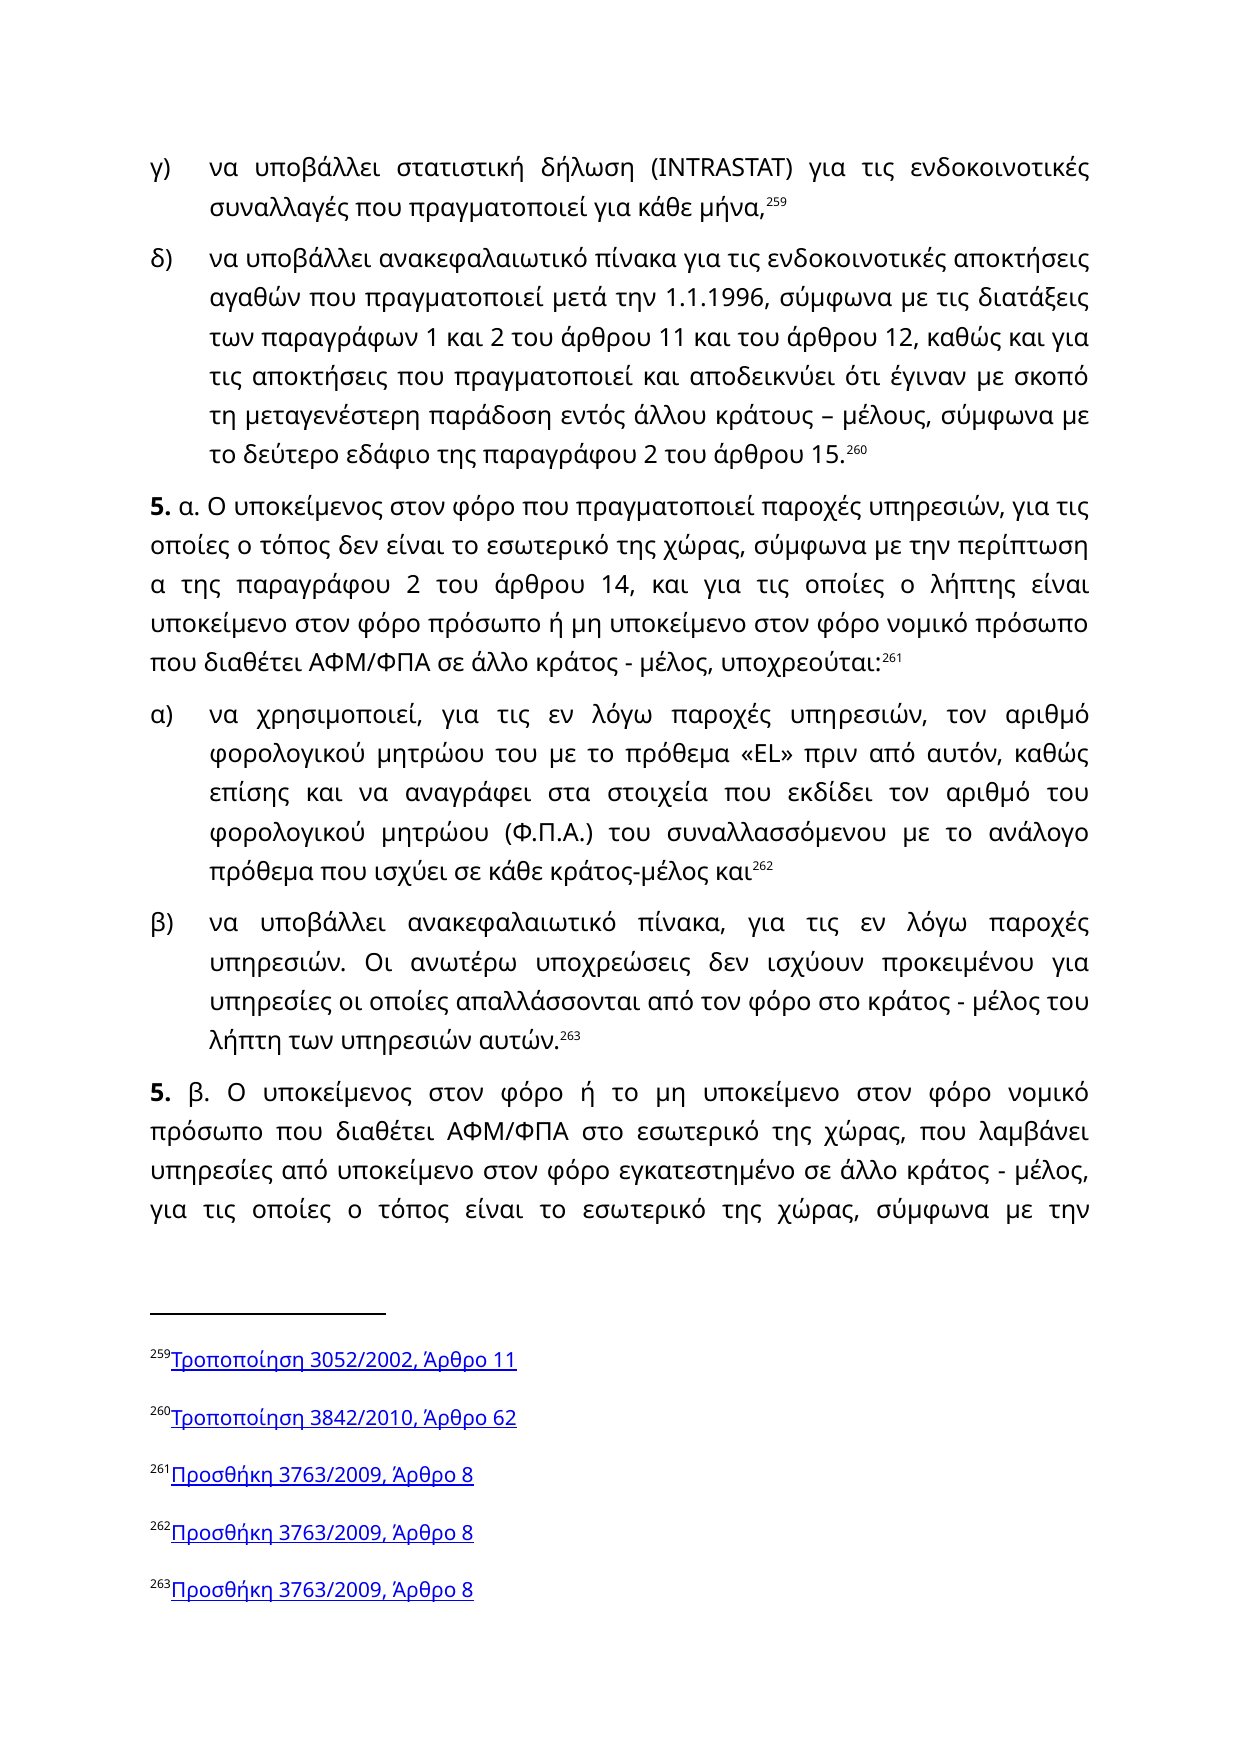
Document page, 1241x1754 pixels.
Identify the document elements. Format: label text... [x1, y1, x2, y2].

text Τροποποίηση 3842/2010, Άρθρο 62 [150, 1403, 1090, 1431]
list δ) να υποβάλλει ανακεφαλαιωτικό πίνακα για τις ενδοκοινοτικές αποκτήσεις αγαθών που πραγματοποιεί μετά την 1.1.1996, σύμφωνα με τις διατάξεις των παραγράφων 1 και 2 του άρθρου 11 και του άρθρου 12, καθώς και για τις αποκτήσεις που πραγματοποιεί και αποδεικνύει ότι έγιναν με σκοπό τη μεταγενέστερη παράδοση εντός άλλου κράτους – μέλους, σύμφωνα με το δεύτερο εδάφιο της παραγράφου 2 του άρθρου 15. [150, 241, 1090, 471]
text Προσθήκη 3763/2009, Άρθρο 8 [150, 1576, 1090, 1604]
list γ) να υποβάλλει στατιστική δήλωση (INTRASTAT) για τις ενδοκοινοτικές συναλλαγές που πραγματοποιεί για κάθε μήνα, [150, 150, 1090, 223]
list α) να χρησιμοποιεί, για τις εν λόγω παροχές υπη­ρεσιών, τον αριθμό φορολογικού μητρώου του με το πρόθεμα «EL» πριν από αυτόν, καθώς επίσης και να αναγράφει στα στοιχεία που εκδίδει τον αριθμό του φορολογικού μητρώου (Φ.Π.Α.) του συναλλασσόμενου με το ανάλογο πρόθεμα που ισχύει σε κάθε κράτος-μέλος και [150, 697, 1090, 887]
text Προσθήκη 3763/2009, Άρθρο 8 [150, 1518, 1090, 1546]
text Τροποποίηση 3052/2002, Άρθρο 11 [150, 1345, 1090, 1373]
list β) να υποβάλλει ανακεφαλαιωτικό πίνακα, για τις εν λόγω παροχές υπηρεσιών. Οι ανωτέρω υποχρεώσεις δεν ισχύουν προκειμένου για υπηρεσίες οι οποίες απαλλάσσονται από τον φόρο στο κράτος - μέλος του λήπτη των υπηρεσιών αυτών. [150, 905, 1090, 1057]
text 5. α. Ο υποκείμενος στον φόρο που πραγματοποιεί παροχές υπηρεσιών, για τις οποίες ο τόπος δεν είναι το εσωτερικό της χώρας, σύμφωνα με την περίπτωση α της παραγράφου 2 του άρθρου 14, και για τις οποίες ο λήπτης είναι υποκείμενο στον φόρο πρόσωπο ή μη υποκείμενο στον φόρο νομικό πρόσωπο που διαθέτει ΑΦΜ/ΦΠΑ σε άλλο κράτος - μέλος, υποχρεούται: [150, 488, 1090, 679]
text Προσθήκη 3763/2009, Άρθρο 8 [150, 1460, 1090, 1489]
text 5. β. Ο υποκείμενος στον φόρο ή το μη υποκείμενο στον φόρο νομικό πρόσωπο που διαθέτει ΑΦΜ/ΦΠΑ στο εσωτερικό της χώρας, που λαμβάνει υπηρεσίες από υποκείμενο στον φόρο εγκατεστημένο σε άλλο κράτος - μέλος, για τις οποίες ο τόπος είναι το εσω­τερικό της χώρας, σύμφωνα με την [150, 1074, 1090, 1226]
